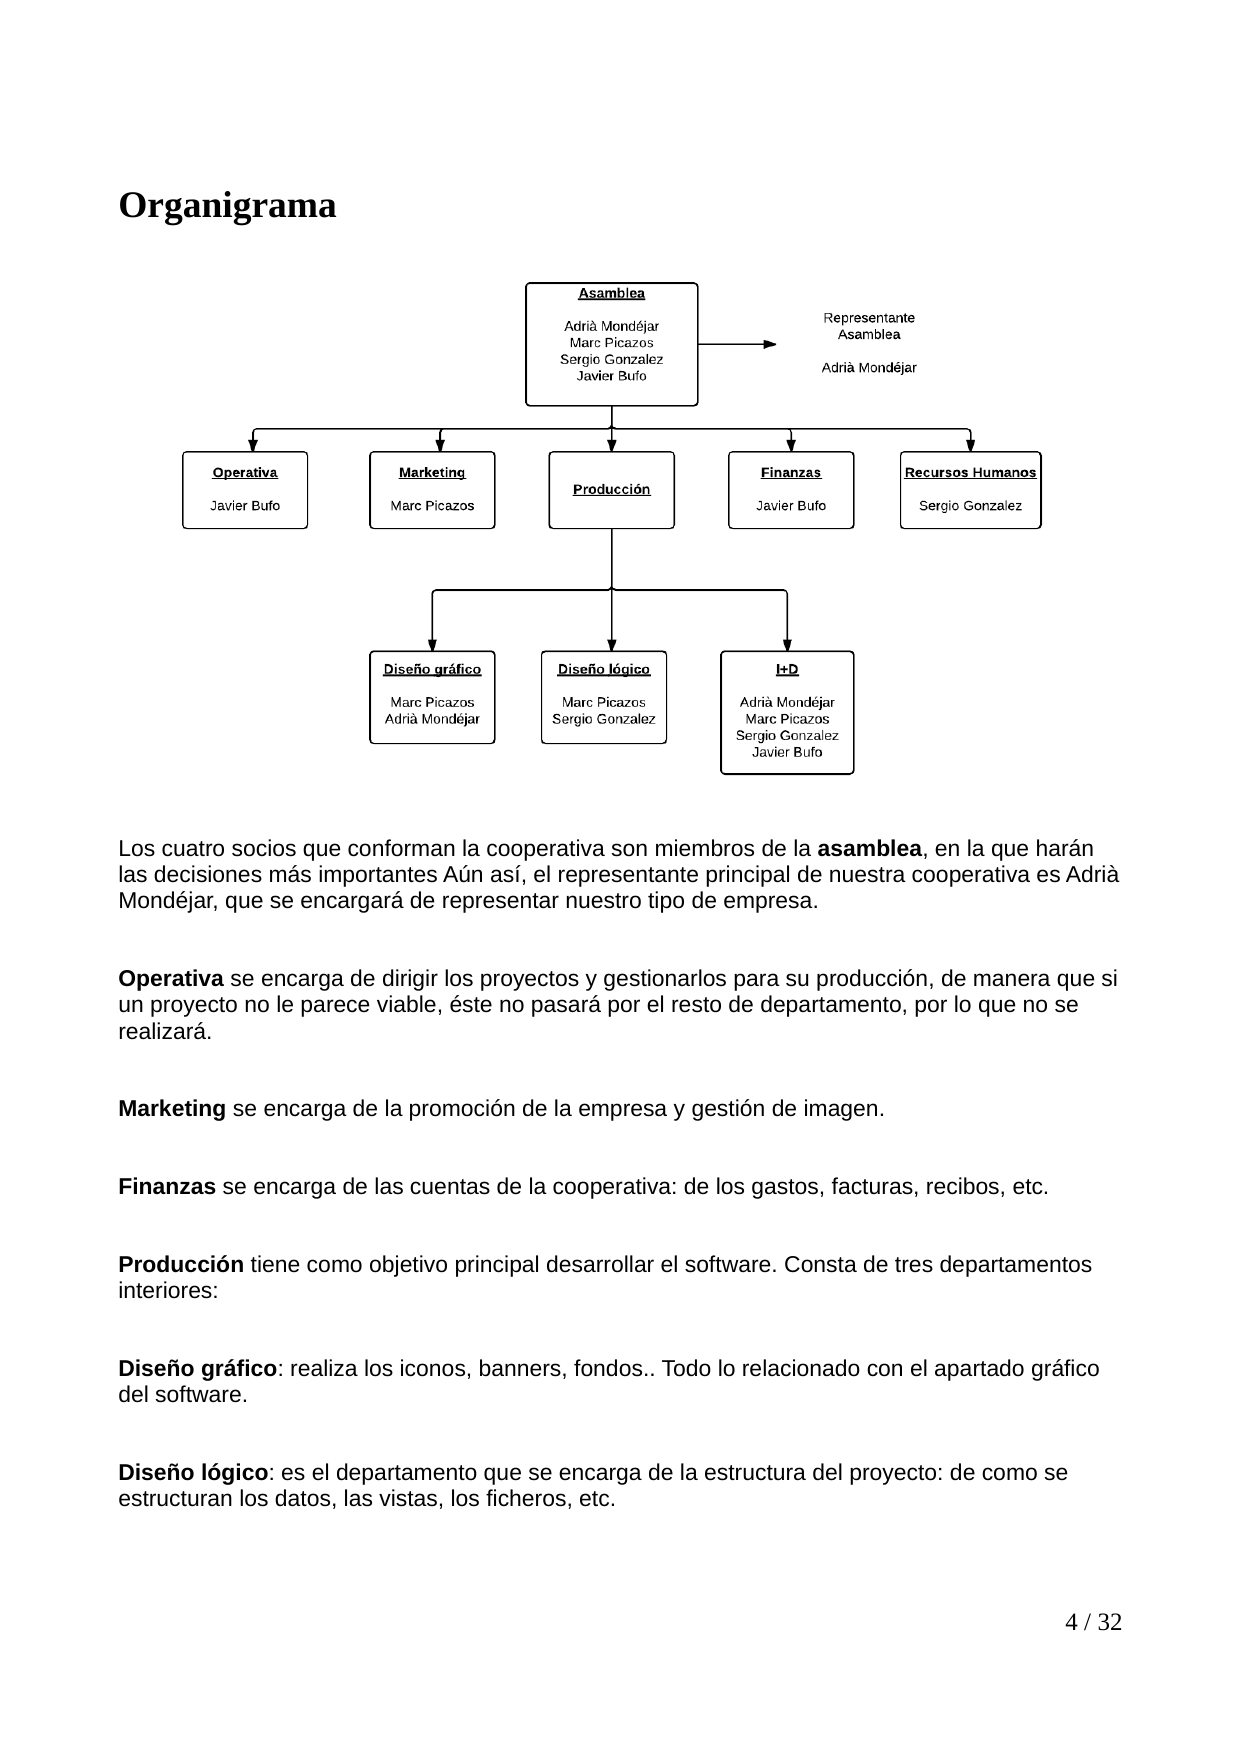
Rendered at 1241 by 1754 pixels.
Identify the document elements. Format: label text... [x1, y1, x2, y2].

text Diseño lógico: es el departamento que se encarga de la estructura del proyecto: de como se estructuran los datos, las vistas, los ficheros, etc. [118, 1459, 1122, 1512]
text Producción tiene como objetivo principal desarrollar el software. Consta de tres departamentos interiores: [118, 1251, 1122, 1303]
picture [148, 228, 1099, 796]
text Diseño gráfico: realiza los iconos, banners, fondos.. Todo lo relacionado con el apartado gráfico del software. [118, 1355, 1122, 1407]
text Los cuatro socios que conforman la cooperativa son miembros de la asamblea, en la que harán las decisiones más importantes Aún así, el representante principal de nuestra cooperativa es Adrià Mondéjar, que se encargará de representar nuestro tipo de empresa. [118, 834, 1122, 913]
text Finanzas se encarga de las cuentas de la cooperativa: de los gastos, facturas, recibos, etc. [118, 1173, 1122, 1199]
text Marketing se encarga de la promoción de la empresa y gestión de imagen. [118, 1095, 1122, 1122]
text Operativa se encarga de dirigir los proyectos y gestionarlos para su producción, de manera que si un proyecto no le parece viable, éste no pasará por el resto de departamento, por lo que no se realizará. [118, 965, 1122, 1044]
subtitle Organigrama [118, 182, 1122, 225]
